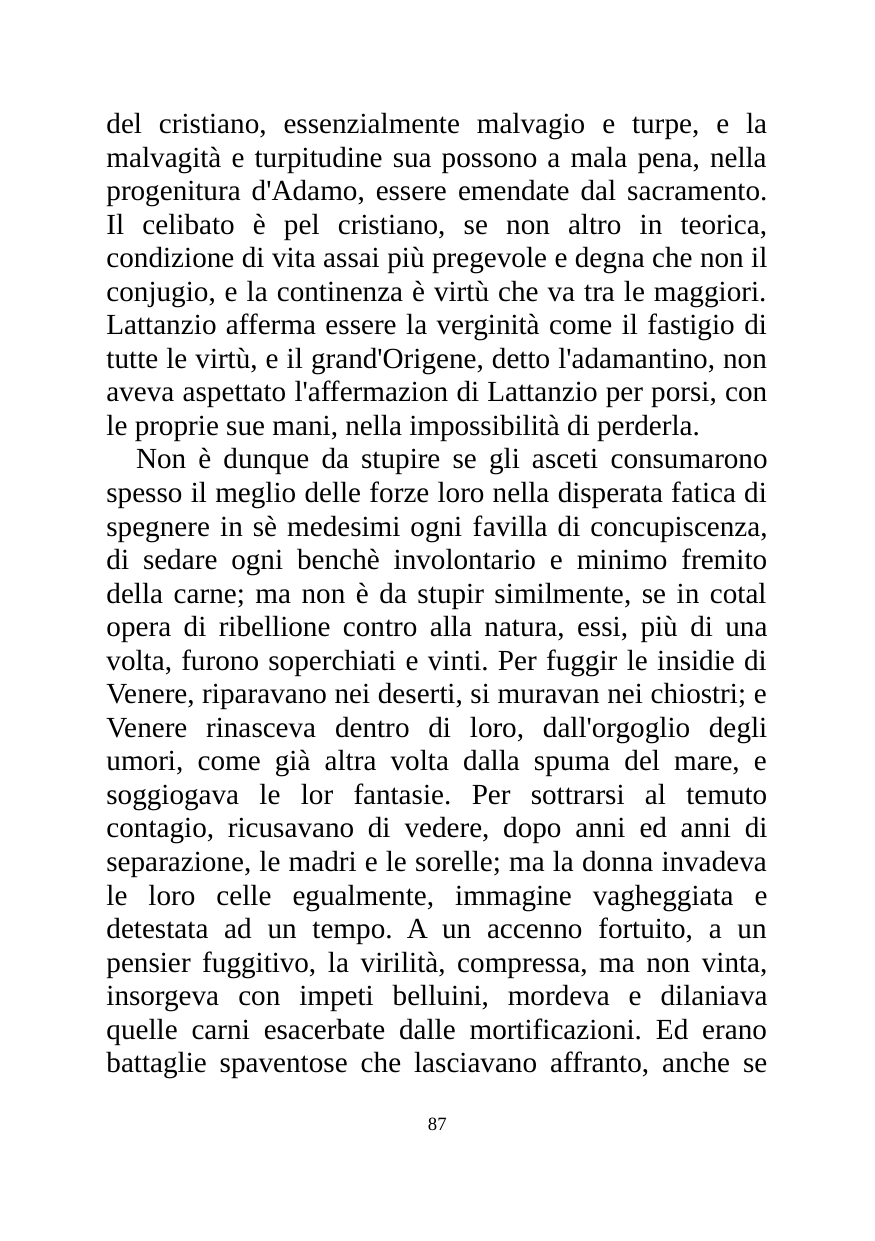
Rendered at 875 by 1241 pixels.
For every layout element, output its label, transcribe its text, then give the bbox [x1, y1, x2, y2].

text Non è dunque da stupire se gli asceti consumarono spesso il meglio delle forze loro nella disperata fatica di spegnere in sè medesimi ogni favilla di concupiscenza, di sedare ogni benchè involontario e minimo fremito della carne; ma non è da stupir similmente, se in cotal opera di ribellione contro alla natura, essi, più di una volta, furono soperchiati e vinti. Per fuggir le insidie di Venere, riparavano nei deserti, si muravan nei chiostri; e Venere rinasceva dentro di loro, dall'orgoglio degli umori, come già altra volta dalla spuma del mare, e soggiogava le lor fantasie. Per sottrarsi al temuto contagio, ricusavano di vedere, dopo anni ed anni di separazione, le madri e le sorelle; ma la donna invadeva le loro celle egualmente, immagine vagheggiata e detestata ad un tempo. A un accenno fortuito, a un pensier fuggitivo, la virilità, compressa, ma non vinta, insorgeva con impeti belluini, mordeva e dilaniava quelle carni esacerbate dalle mortificazioni. Ed erano battaglie spaventose che lasciavano affranto, anche se [106, 442, 768, 1079]
text del cristiano, essenzialmente malvagio e turpe, e la malvagità e turpitudine sua possono a mala pena, nella progenitura d'Adamo, essere emendate dal sacramento. Il celibato è pel cristiano, se non altro in teorica, condizione di vita assai più pregevole e degna che non il conjugio, e la continenza è virtù che va tra le maggiori. Lattanzio afferma essere la verginità come il fastigio di tutte le virtù, e il grand'Origene, detto l'adamantino, non aveva aspettato l'affermazion di Lattanzio per porsi, con le proprie sue mani, nella impossibilità di perderla. [106, 106, 768, 442]
